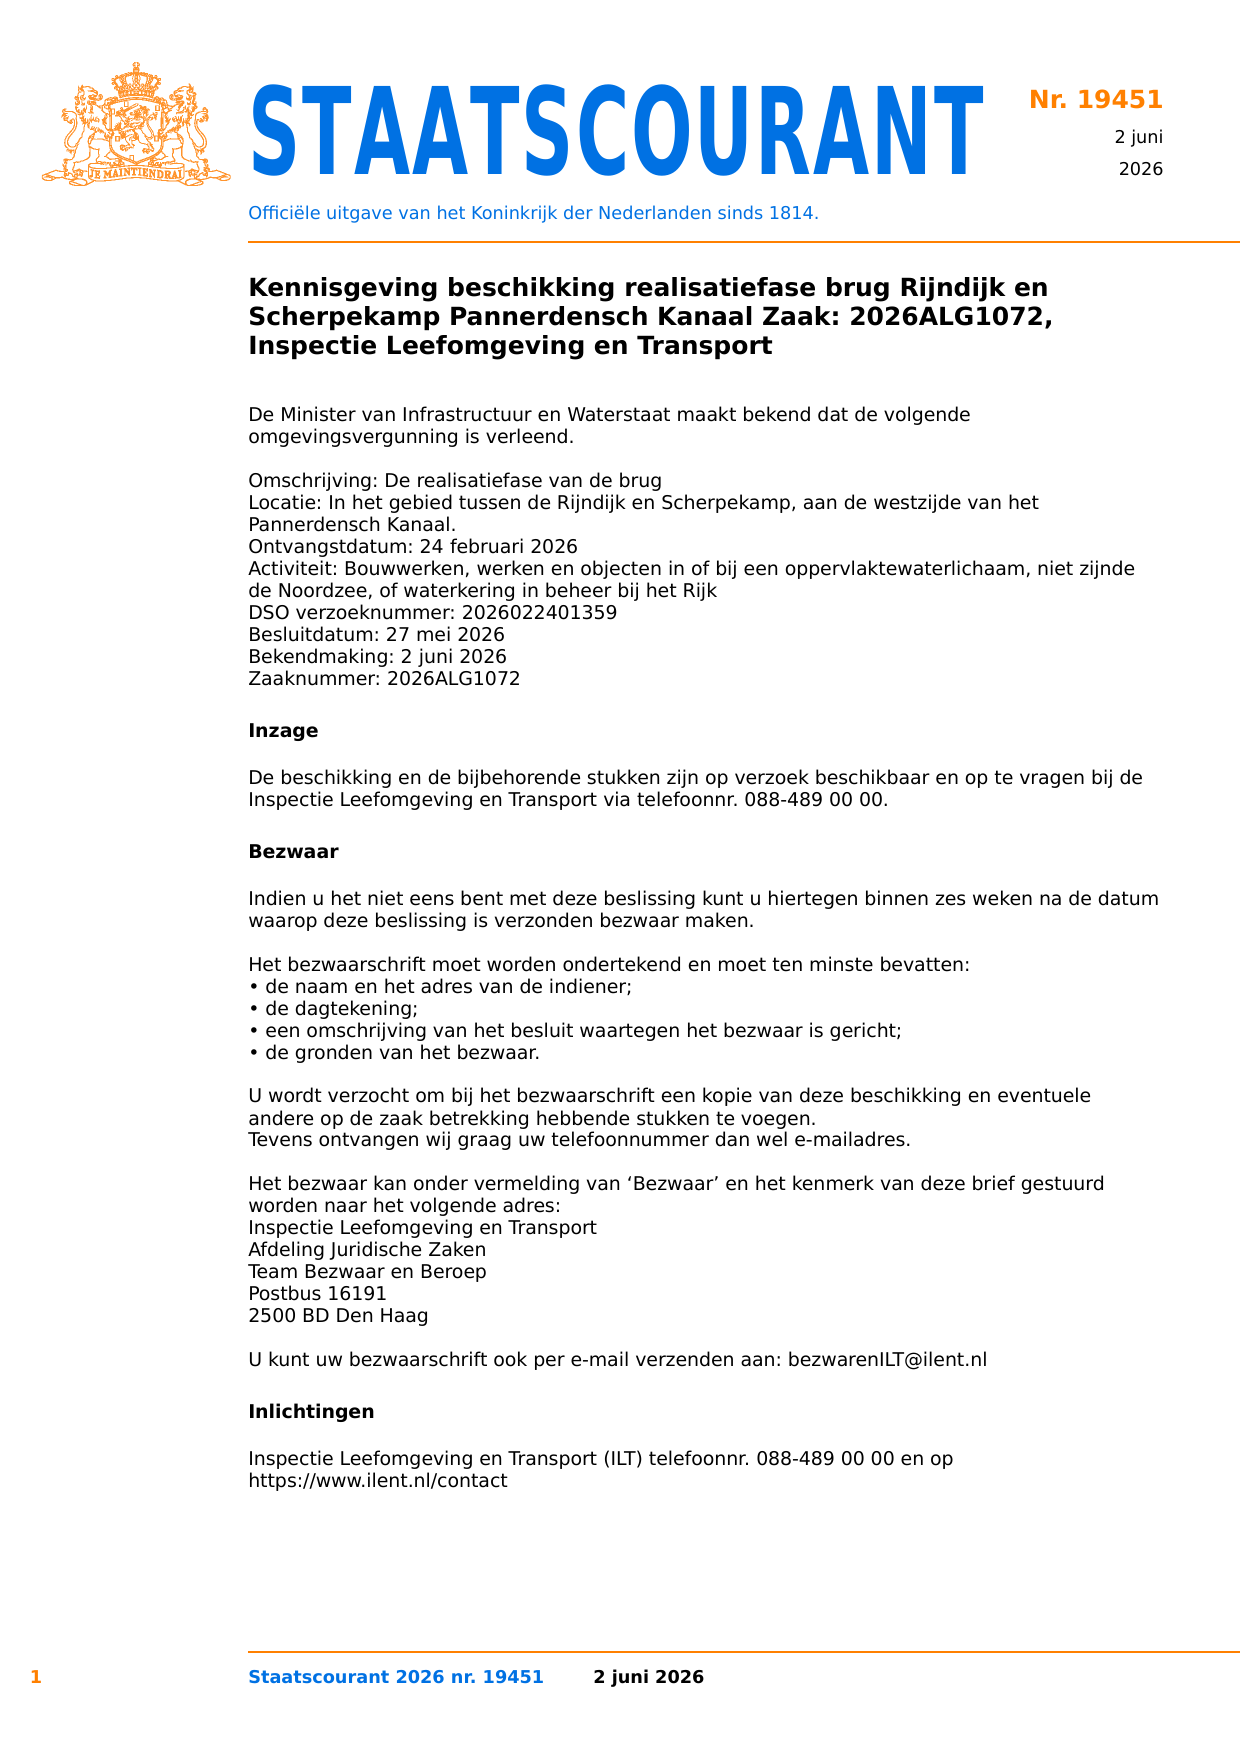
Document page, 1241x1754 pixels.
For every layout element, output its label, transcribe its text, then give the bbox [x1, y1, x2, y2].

text U kunt uw bezwaarschrift ook per e-mail verzenden aan: bezwarenILT@ilent.nl [248, 1349, 1163, 1371]
table_header Nr. 19451 [998, 62, 1240, 121]
text Inspectie Leefomgeving en Transport [248, 1217, 1163, 1239]
text Tevens ontvangen wij graag uw telefoonnummer dan wel e-mailadres. [248, 1129, 1163, 1151]
text Het bezwaarschrift moet worden ondertekend en moet ten minste bevatten: [248, 954, 1163, 976]
text Locatie: In het gebied tussen de Rijndijk en Scherpekamp, aan de westzijde van het Pannerdensch Kanaal. [248, 492, 1163, 536]
text Bekendmaking: 2 juni 2026 [248, 646, 1163, 668]
text U wordt verzocht om bij het bezwaarschrift een kopie van deze beschikking en eventuele andere op de zaak betrekking hebbende stukken te voegen. [248, 1085, 1163, 1129]
table_cell Officiële uitgave van het Koninkrijk der Nederlanden sinds 1814. [248, 203, 1240, 241]
text Ontvangstdatum: 24 februari 2026 [248, 536, 1163, 558]
text 2500 BD Den Haag [248, 1305, 1163, 1327]
table_cell 2 juni [998, 121, 1240, 153]
text • een omschrijving van het besluit waartegen het bezwaar is gericht; [248, 1019, 1163, 1042]
text Inspectie Leefomgeving en Transport (ILT) telefoonnr. 088-489 00 00 en op https://www.ilent.nl/contact [248, 1448, 1163, 1492]
text DSO verzoeknummer: 2026022401359 [248, 602, 1163, 624]
text Postbus 16191 [248, 1283, 1163, 1305]
text Indien u het niet eens bent met deze beslissing kunt u hiertegen binnen zes weken na de datum waarop deze beslissing is verzonden bezwaar maken. [248, 888, 1163, 932]
text Het bezwaar kan onder vermelding van ‘Bezwaar’ en het kenmerk van deze brief gestuurd worden naar het volgende adres: [248, 1173, 1163, 1217]
text • de dagtekening; [248, 998, 1163, 1019]
text Omschrijving: De realisatiefase van de brug [248, 470, 1163, 492]
subtitle Kennisgeving beschikking realisatiefase brug Rijndijk en Scherpekamp Pannerdensch Kanaal Zaak: 2026ALG1072, Inspectie Leefomgeving en Transport [248, 273, 1163, 361]
subtitle Bezwaar [248, 841, 1163, 863]
text Besluitdatum: 27 mei 2026 [248, 624, 1163, 646]
picture [41, 62, 231, 186]
subtitle Inzage [248, 720, 1163, 742]
table_header STAATSCOURANT [248, 62, 998, 203]
text Zaaknummer: 2026ALG1072 [248, 668, 1163, 690]
text De beschikking en de bijbehorende stukken zijn op verzoek beschikbaar en op te vragen bij de Inspectie Leefomgeving en Transport via telefoonnr. 088-489 00 00. [248, 767, 1163, 811]
text Team Bezwaar en Beroep [248, 1261, 1163, 1283]
text De Minister van Infrastructuur en Waterstaat maakt bekend dat de volgende omgevingsvergunning is verleend. [248, 404, 1163, 448]
table_header [25, 62, 248, 241]
table_cell 2026 [998, 153, 1240, 203]
subtitle Inlichtingen [248, 1401, 1163, 1423]
text • de naam en het adres van de indiener; [248, 976, 1163, 998]
text Activiteit: Bouwwerken, werken en objecten in of bij een oppervlaktewaterlichaam, niet zijnde de Noordzee, of waterkering in beheer bij het Rijk [248, 558, 1163, 602]
text Afdeling Juridische Zaken [248, 1239, 1163, 1261]
text • de gronden van het bezwaar. [248, 1042, 1163, 1063]
